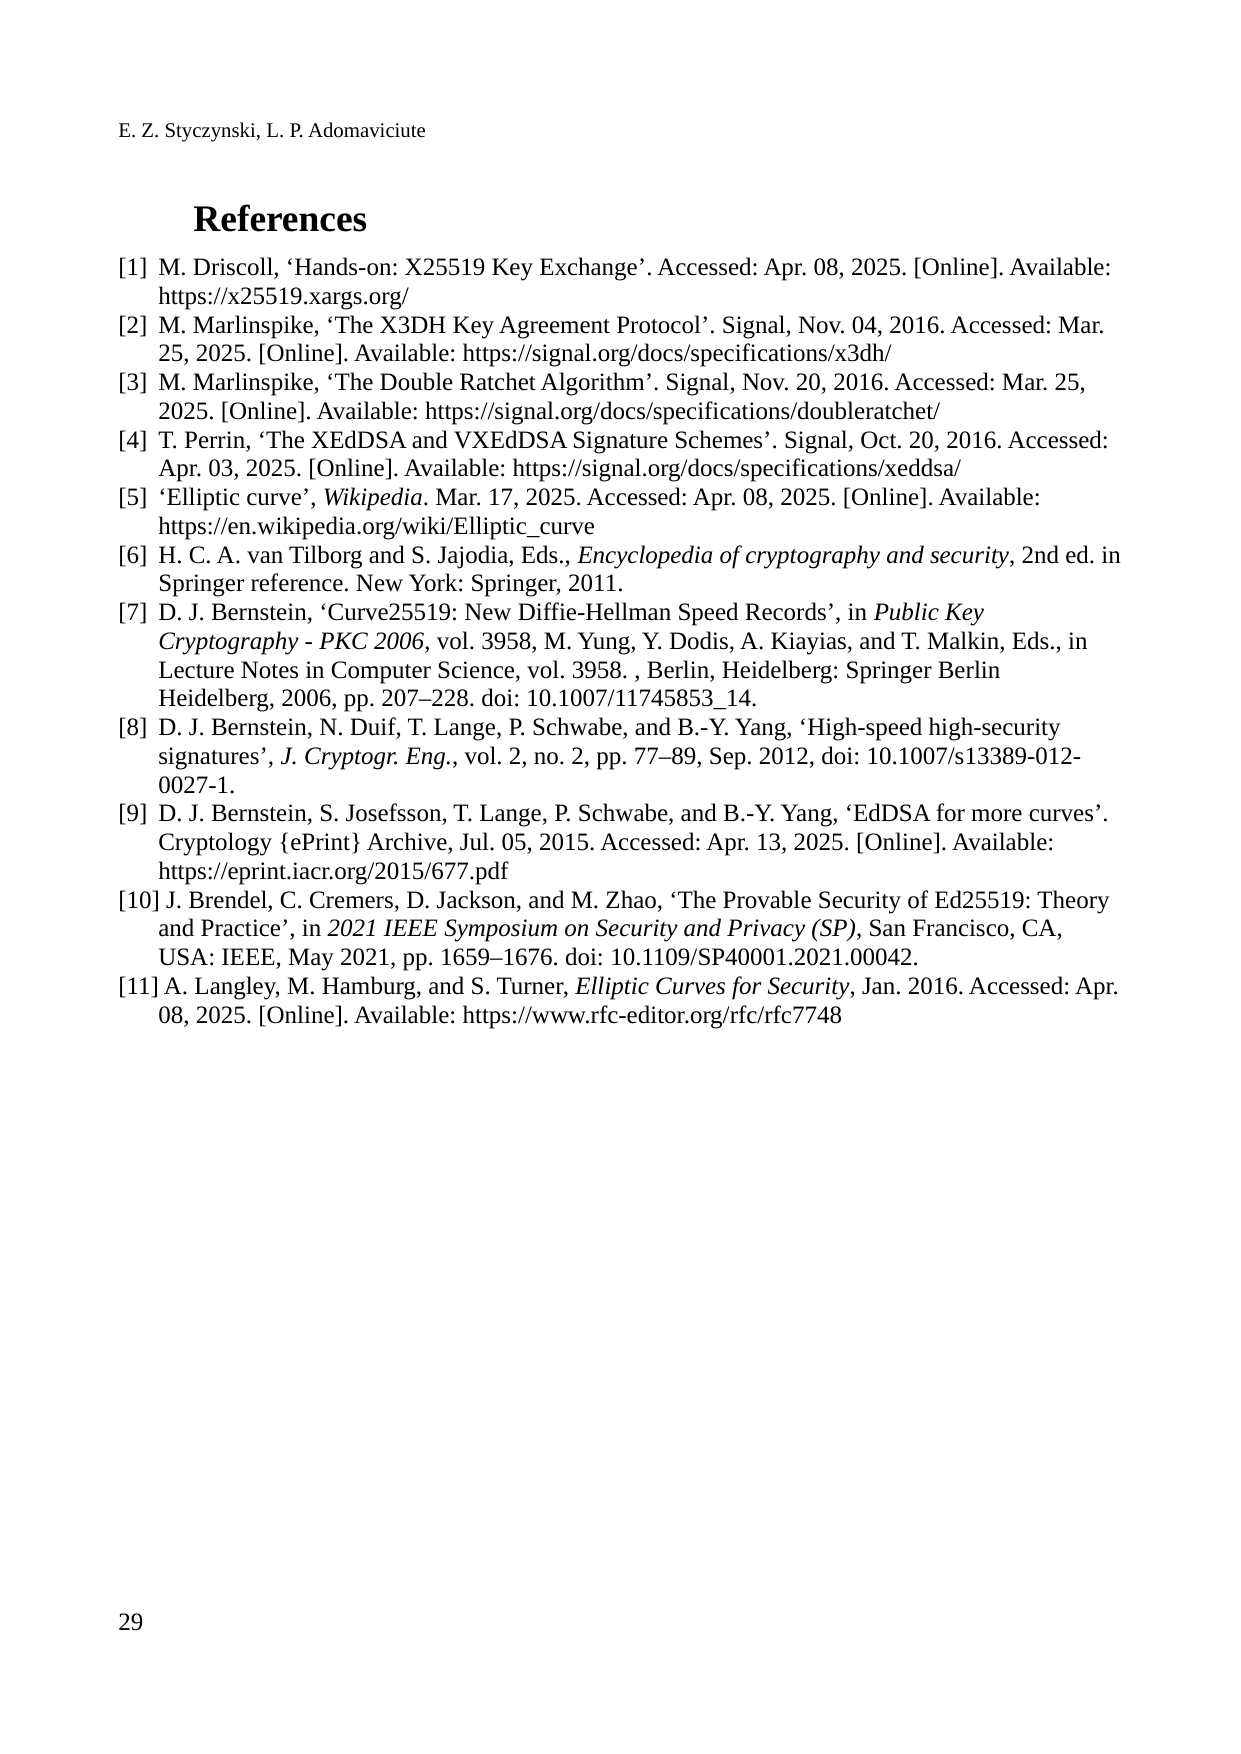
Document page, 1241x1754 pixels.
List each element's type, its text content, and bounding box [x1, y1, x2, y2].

text [5] ‘Elliptic curve’, Wikipedia. Mar. 17, 2025. Accessed: Apr. 08, 2025. [Online]. Available: https://en.wikipedia.org/wiki/Elliptic_curve [118, 482, 1122, 540]
text [10] J. Brendel, C. Cremers, D. Jackson, and M. Zhao, ‘The Provable Security of Ed25519: Theory and Practice’, in 2021 IEEE Symposium on Security and Privacy (SP), San Francisco, CA, USA: IEEE, May 2021, pp. 1659–1676. doi: 10.1109/SP40001.2021.00042. [118, 885, 1122, 971]
text [1] M. Driscoll, ‘Hands-on: X25519 Key Exchange’. Accessed: Apr. 08, 2025. [Online]. Available: https://x25519.xargs.org/ [118, 252, 1122, 310]
text [3] M. Marlinspike, ‘The Double Ratchet Algorithm’. Signal, Nov. 20, 2016. Accessed: Mar. 25, 2025. [Online]. Available: https://signal.org/docs/specifications/doubleratchet/ [118, 367, 1122, 425]
text [11] A. Langley, M. Hamburg, and S. Turner, Elliptic Curves for Security, Jan. 2016. Accessed: Apr. 08, 2025. [Online]. Available: https://www.rfc-editor.org/rfc/rfc7748 [118, 971, 1122, 1028]
text [9] D. J. Bernstein, S. Josefsson, T. Lange, P. Schwabe, and B.-Y. Yang, ‘EdDSA for more curves’. Cryptology {ePrint} Archive, Jul. 05, 2015. Accessed: Apr. 13, 2025. [Online]. Available: https://eprint.iacr.org/2015/677.pdf [118, 798, 1122, 885]
text [6] H. C. A. van Tilborg and S. Jajodia, Eds., Encyclopedia of cryptography and security, 2nd ed. in Springer reference. New York: Springer, 2011. [118, 540, 1122, 597]
subtitle References [156, 197, 1122, 240]
text [7] D. J. Bernstein, ‘Curve25519: New Diffie-Hellman Speed Records’, in Public Key Cryptography - PKC 2006, vol. 3958, M. Yung, Y. Dodis, A. Kiayias, and T. Malkin, Eds., in Lecture Notes in Computer Science, vol. 3958. , Berlin, Heidelberg: Springer Berlin Heidelberg, 2006, pp. 207–228. doi: 10.1007/11745853_14. [118, 597, 1122, 712]
text [2] M. Marlinspike, ‘The X3DH Key Agreement Protocol’. Signal, Nov. 04, 2016. Accessed: Mar. 25, 2025. [Online]. Available: https://signal.org/docs/specifications/x3dh/ [118, 310, 1122, 367]
text [8] D. J. Bernstein, N. Duif, T. Lange, P. Schwabe, and B.-Y. Yang, ‘High-speed high-security signatures’, J. Cryptogr. Eng., vol. 2, no. 2, pp. 77–89, Sep. 2012, doi: 10.1007/s13389-012-0027-1. [118, 712, 1122, 798]
text [4] T. Perrin, ‘The XEdDSA and VXEdDSA Signature Schemes’. Signal, Oct. 20, 2016. Accessed: Apr. 03, 2025. [Online]. Available: https://signal.org/docs/specifications/xeddsa/ [118, 425, 1122, 482]
